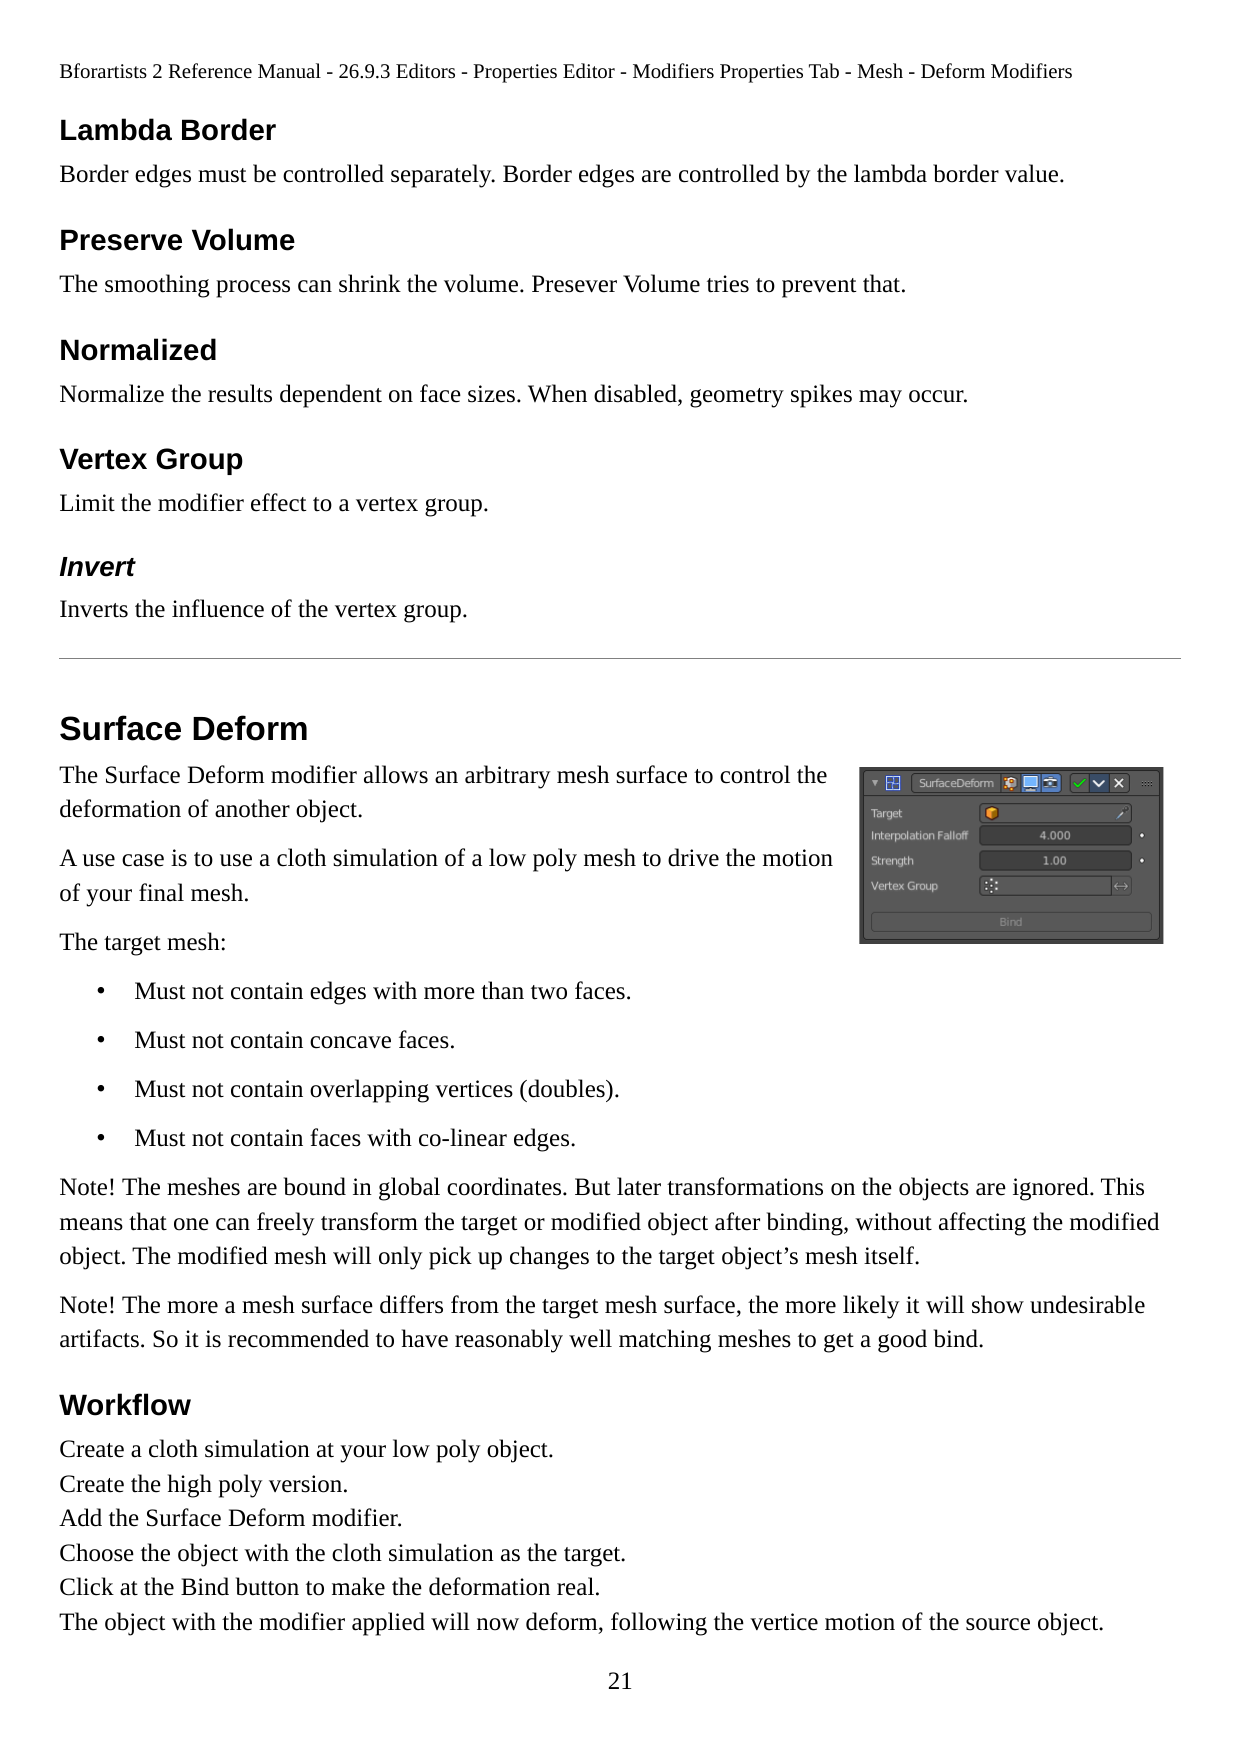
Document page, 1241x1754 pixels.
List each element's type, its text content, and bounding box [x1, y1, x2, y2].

picture [859, 767, 1164, 944]
text Note! The meshes are bound in global coordinates. But later transformations on the objects are ignored. This means that one can freely transform the target or modified object after binding, without affecting the modified object. The modified mesh will only pick up changes to the target object’s mesh itself. [59, 1172, 1181, 1270]
text The Surface Deform modifier allows an arbitrary mesh surface to control the deformation of another object. [59, 760, 1181, 823]
list Must not contain overlapping vertices (doubles). [97, 1074, 1181, 1103]
text Limit the modifier effect to a vertex group. [59, 488, 1181, 517]
subtitle Normalized [59, 332, 1181, 366]
subtitle Invert [59, 550, 1181, 582]
text Create a cloth simulation at your low poly object. Create the high poly version. Add the Surface Deform modifier. Choose the object with the cloth simulation as the target. Click at the Bind button to make the deformation real. The object with the modifier applied will now deform, following the vertice motion of the source object. [59, 1434, 1181, 1636]
list Must not contain concave faces. [97, 1025, 1181, 1054]
subtitle Preserve Volume [59, 222, 1181, 256]
text Note! The more a mesh surface differs from the target mesh surface, the more likely it will show undesirable artifacts. So it is recommended to have reasonably well matching meshes to get a good bind. [59, 1290, 1181, 1353]
text A use case is to use a cloth simulation of a low poly mesh to drive the motion of your final mesh. [59, 843, 859, 906]
text Border edges must be controlled separately. Border edges are controlled by the lambda border value. [59, 159, 1181, 188]
text The target mesh: [59, 927, 1181, 956]
subtitle Lambda Border [59, 113, 1181, 146]
list Must not contain edges with more than two faces. [97, 976, 1181, 1004]
subtitle Workflow [59, 1388, 1181, 1422]
text Inverts the influence of the vertex group. [59, 594, 1181, 623]
subtitle Surface Deform [59, 708, 1181, 747]
text The smoothing process can shrink the volume. Presever Volume tries to prevent that. [59, 269, 1181, 297]
text Normalize the results dependent on face sizes. When disabled, geometry spikes may occur. [59, 379, 1181, 407]
subtitle Vertex Group [59, 442, 1181, 476]
list Must not contain faces with co-linear edges. [97, 1123, 1181, 1152]
